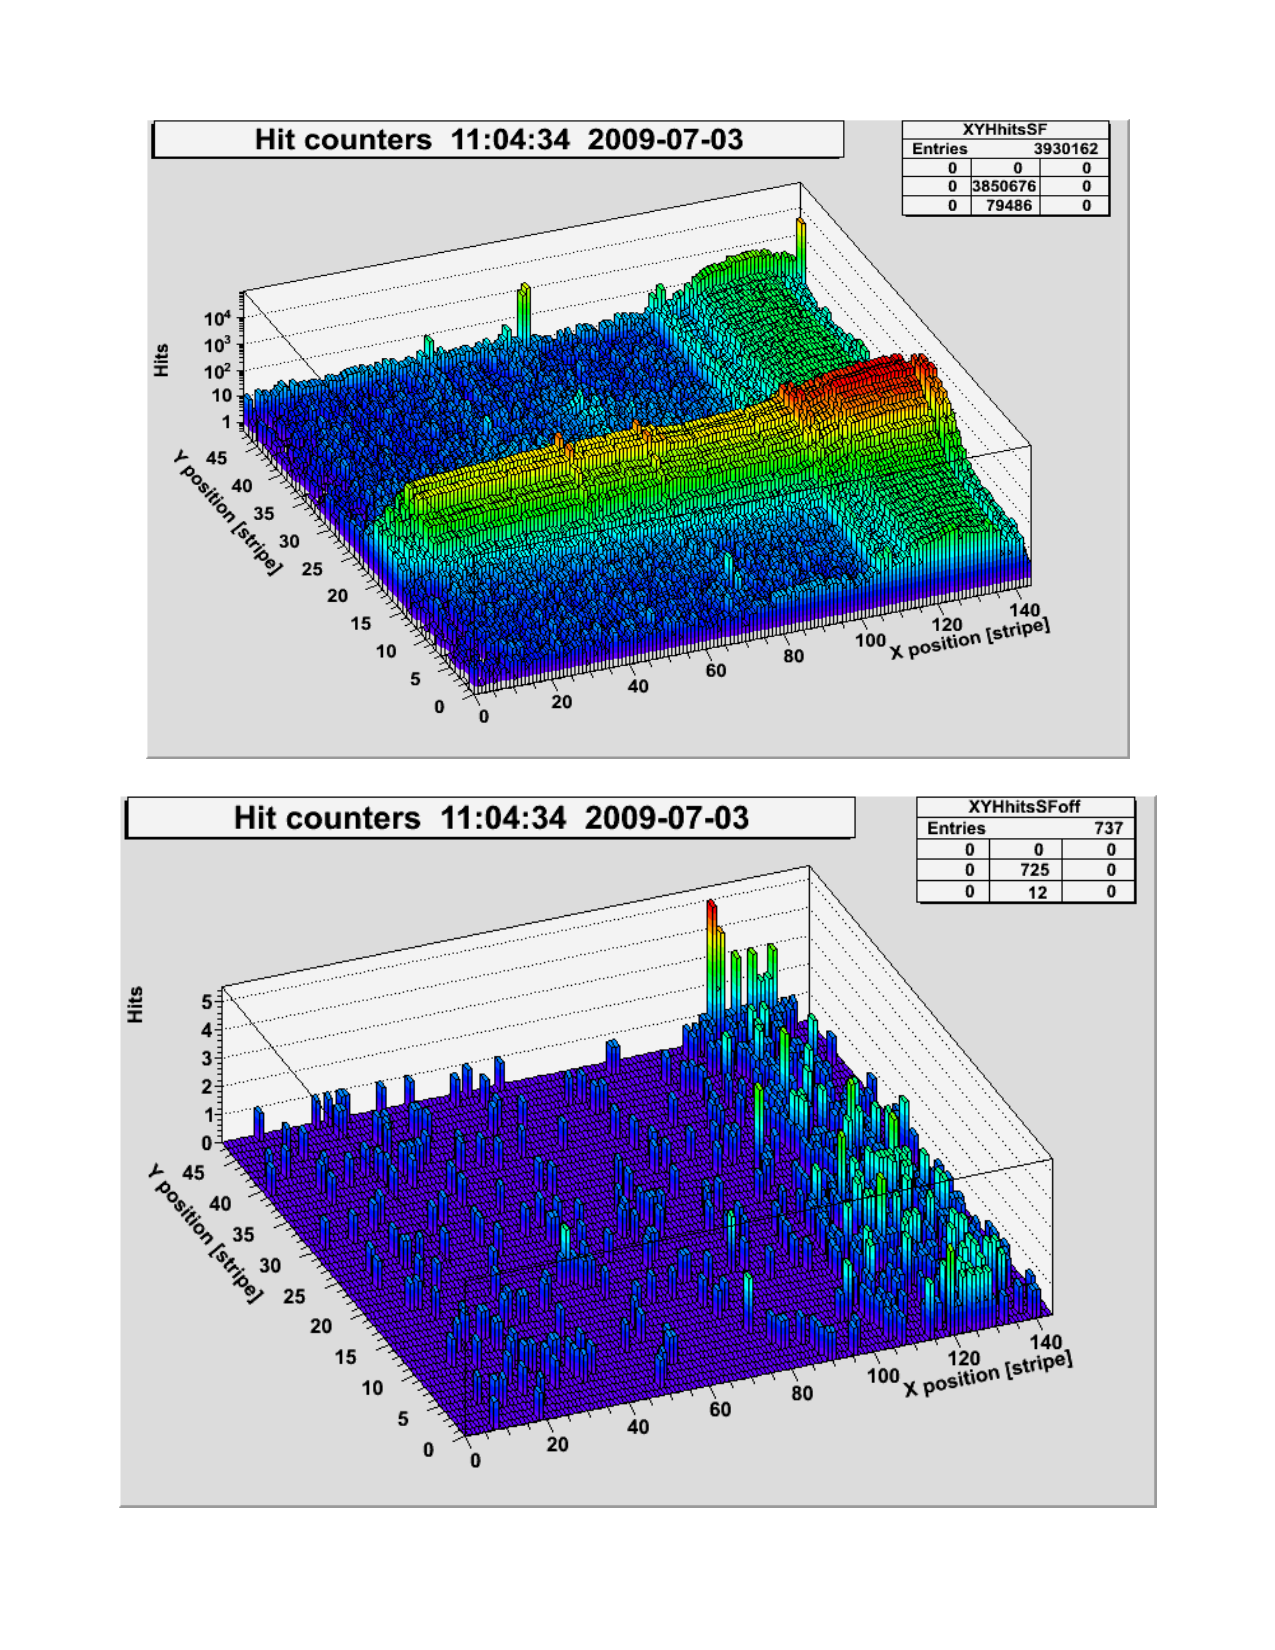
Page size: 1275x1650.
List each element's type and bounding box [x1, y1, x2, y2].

picture [118, 794, 1157, 1508]
picture [145, 118, 1130, 759]
